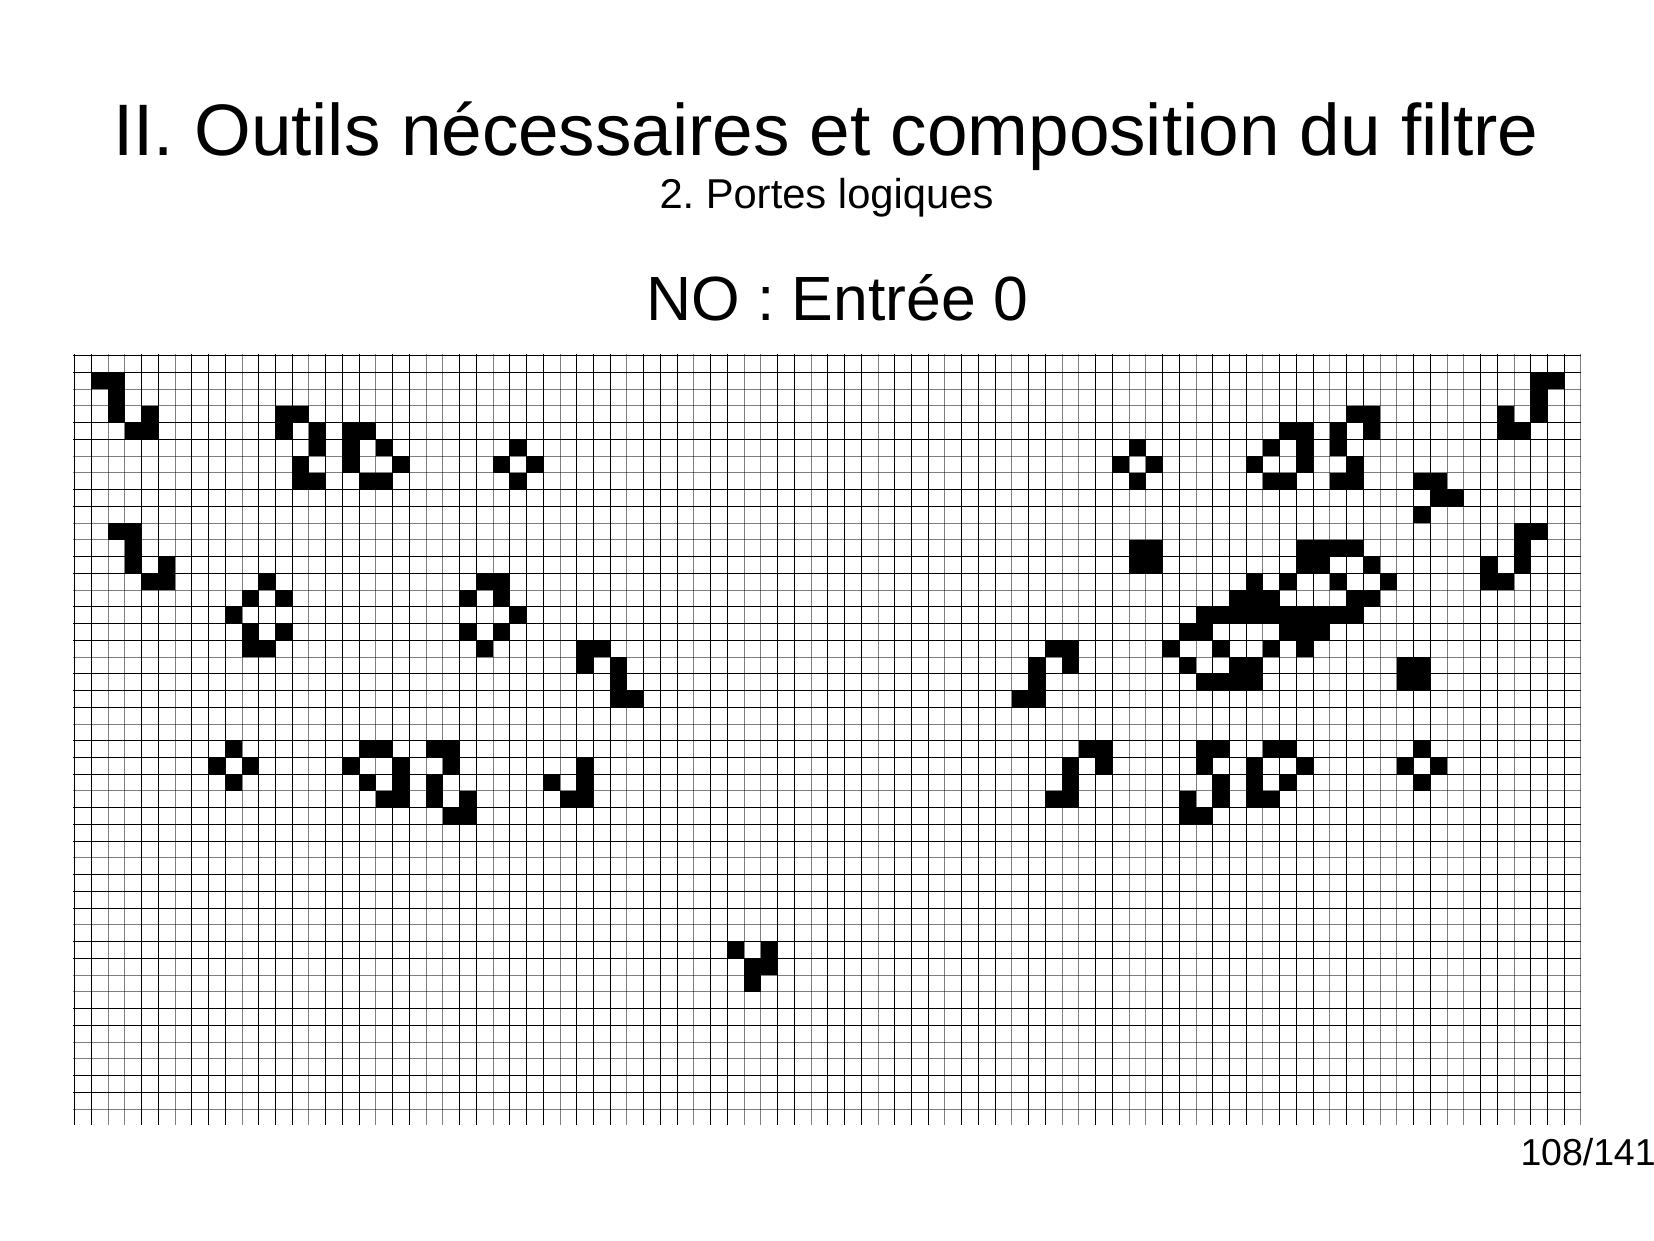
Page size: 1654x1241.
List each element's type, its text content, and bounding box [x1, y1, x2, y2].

text_box <number>/141 [1505, 1124, 1654, 1182]
picture [73, 354, 1581, 1125]
title II. Outils nécessaires et composition du filtre 2. Portes logiques [82, 49, 1571, 257]
text_box NO : Entrée 0 [631, 256, 1044, 342]
